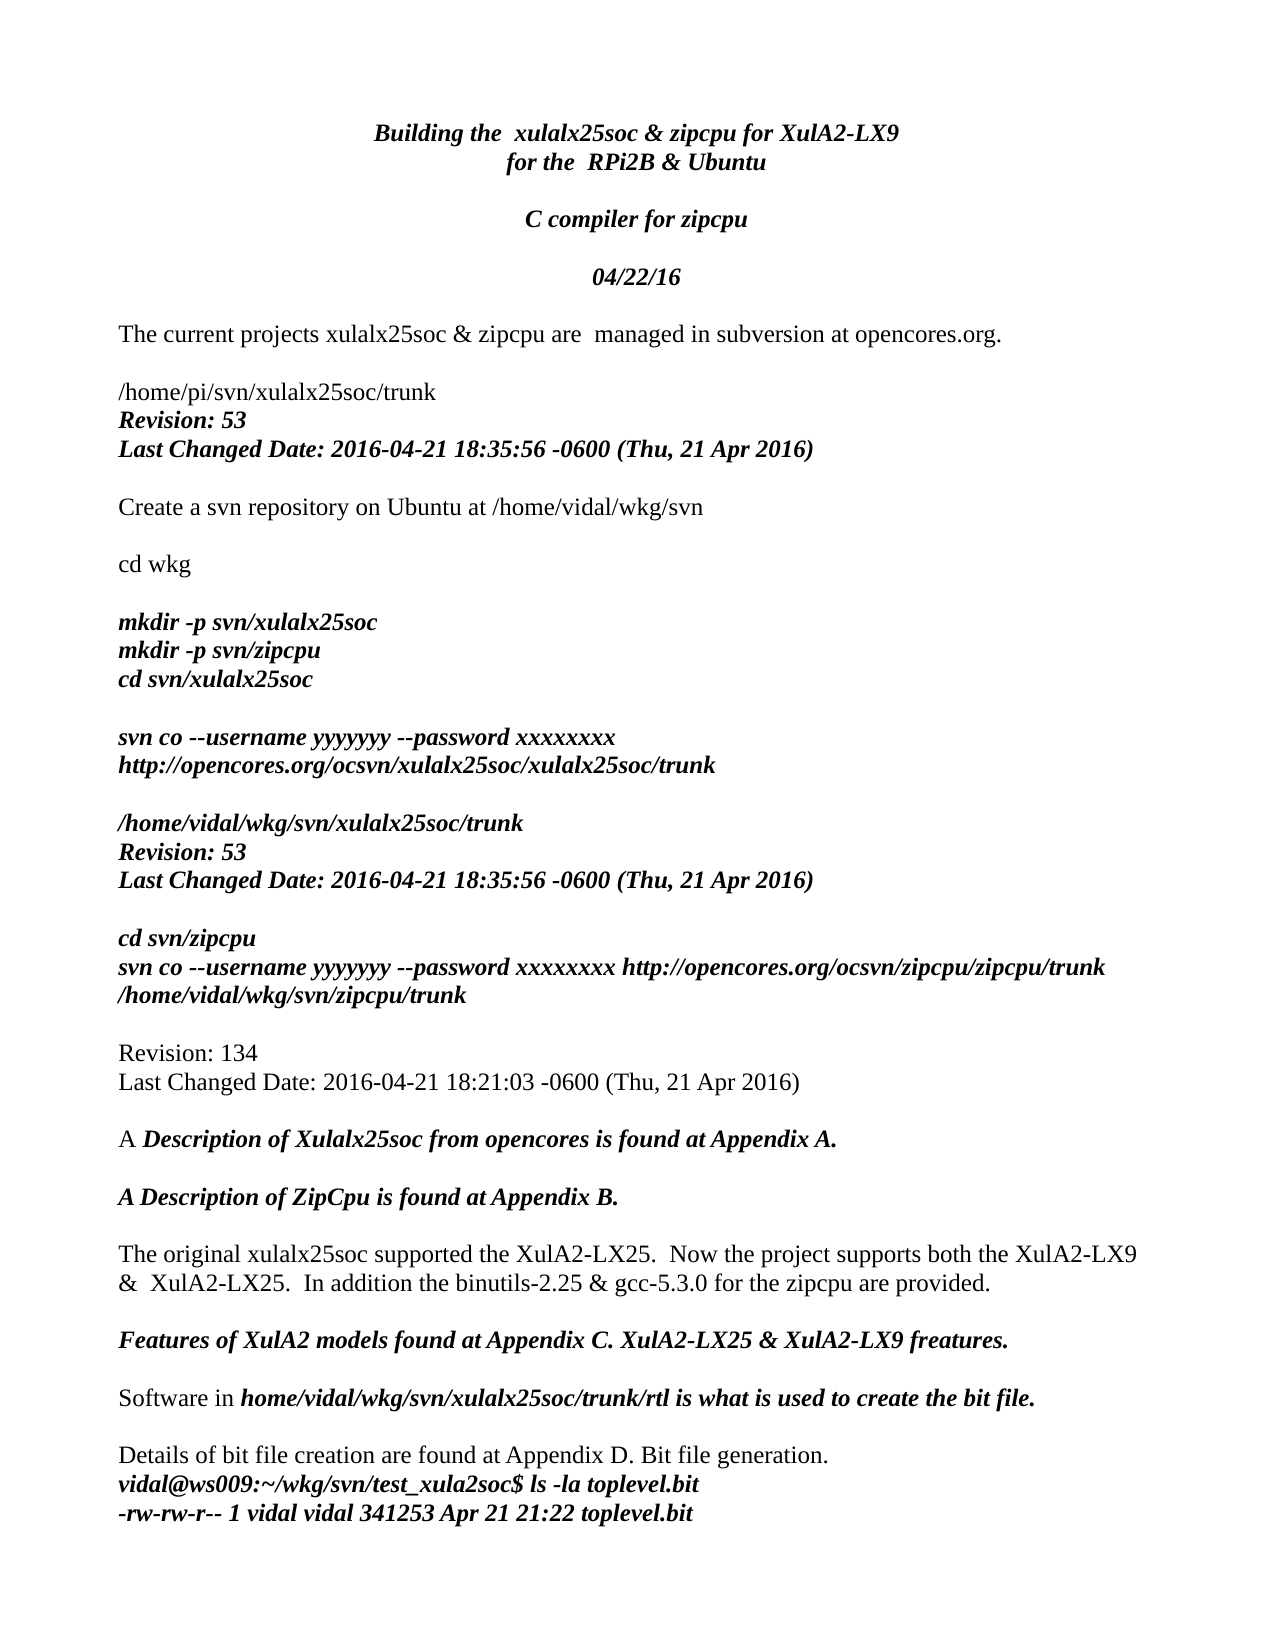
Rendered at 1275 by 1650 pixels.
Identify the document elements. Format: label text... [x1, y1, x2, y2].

text svn co --username yyyyyyy --password xxxxxxxx http://opencores.org/ocsvn/zipcpu/zipcpu/trunk [118, 952, 1157, 981]
text Last Changed Date: 2016-04-21 18:35:56 -0600 (Thu, 21 Apr 2016) [118, 434, 1157, 463]
text 04/22/16 [118, 262, 1157, 291]
text -rw-rw-r-- 1 vidal vidal 341253 Apr 21 21:22 toplevel.bit [118, 1498, 1157, 1527]
text cd svn/xulalx25soc [118, 664, 1157, 693]
text Software in home/vidal/wkg/svn/xulalx25soc/trunk/rtl is what is used to create the bit file. [118, 1383, 1157, 1412]
text vidal@ws009:~/wkg/svn/test_xula2soc$ ls -la toplevel.bit [118, 1469, 1157, 1498]
text A Description of Xulalx25soc from opencores is found at Appendix A. [118, 1124, 1157, 1153]
text /home/pi/svn/xulalx25soc/trunk [118, 377, 1157, 406]
text A Description of ZipCpu is found at Appendix B. [118, 1182, 1157, 1211]
text C compiler for zipcpu [118, 204, 1157, 233]
text cd svn/zipcpu [118, 923, 1157, 952]
text for the RPi2B & Ubuntu [118, 147, 1157, 176]
text Create a svn repository on Ubuntu at /home/vidal/wkg/svn [118, 492, 1157, 521]
text svn co --username yyyyyyy --password xxxxxxxx http://opencores.org/ocsvn/xulalx25soc/xulalx25soc/trunk [118, 722, 1157, 779]
text mkdir -p svn/zipcpu [118, 636, 1157, 664]
text Revision: 134 [118, 1038, 1157, 1067]
text /home/vidal/wkg/svn/zipcpu/trunk [118, 981, 1157, 1009]
text Features of XulA2 models found at Appendix C. XulA2-LX25 & XulA2-LX9 freatures. [118, 1326, 1157, 1354]
text Details of bit file creation are found at Appendix D. Bit file generation. [118, 1441, 1157, 1469]
text cd wkg [118, 549, 1157, 578]
text Revision: 53 [118, 406, 1157, 434]
text Revision: 53 [118, 837, 1157, 866]
text Building the xulalx25soc & zipcpu for XulA2-LX9 [118, 118, 1157, 147]
text /home/vidal/wkg/svn/xulalx25soc/trunk [118, 808, 1157, 837]
text The current projects xulalx25soc & zipcpu are managed in subversion at opencores.org. [118, 319, 1157, 348]
text Last Changed Date: 2016-04-21 18:35:56 -0600 (Thu, 21 Apr 2016) [118, 866, 1157, 894]
text mkdir -p svn/xulalx25soc [118, 607, 1157, 636]
text Last Changed Date: 2016-04-21 18:21:03 -0600 (Thu, 21 Apr 2016) [118, 1067, 1157, 1096]
text The original xulalx25soc supported the XulA2-LX25. Now the project supports both the XulA2-LX9 & XulA2-LX25. In addition the binutils-2.25 & gcc-5.3.0 for the zipcpu are provided. [118, 1239, 1157, 1297]
